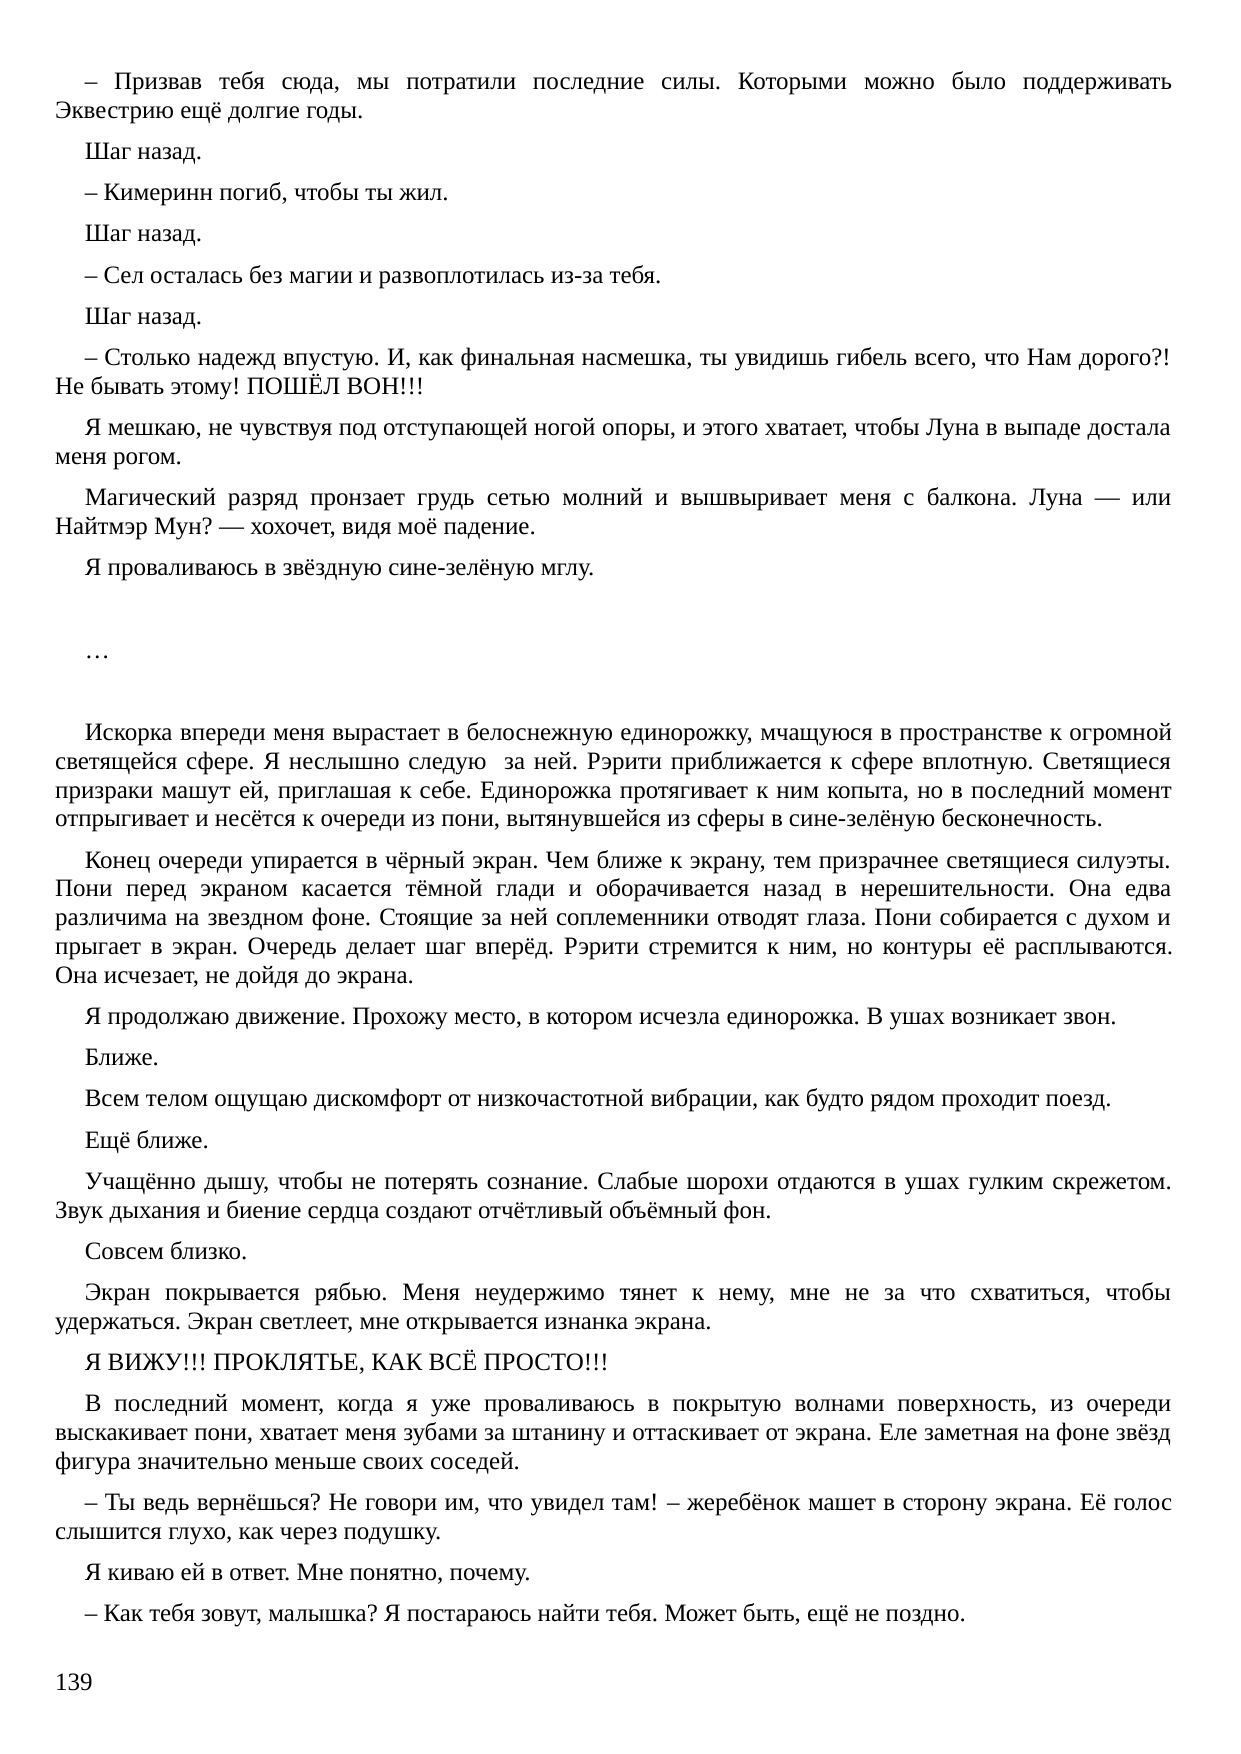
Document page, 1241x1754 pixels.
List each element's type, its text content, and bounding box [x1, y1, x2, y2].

text Шаг назад. [55, 218, 1173, 247]
text – Столько надежд впустую. И, как финальная насмешка, ты увидишь гибель всего, что Нам дорого?! Не бывать этому! ПОШЁЛ ВОН!!! [55, 342, 1173, 400]
text – Сел осталась без магии и развоплотилась из-за тебя. [55, 260, 1173, 288]
text Всем телом ощущаю дискомфорт от низкочастотной вибрации, как будто рядом проходит поезд. [55, 1083, 1173, 1112]
text В последний момент, когда я уже проваливаюсь в покрытую волнами поверхность, из очереди выскакивает пони, хватает меня зубами за штанину и оттаскивает от экрана. Еле заметная на фоне звёзд фигура значительно меньше своих соседей. [55, 1388, 1173, 1475]
text Я мешкаю, не чувствуя под отступающей ногой опоры, и этого хватает, чтобы Луна в выпаде достала меня рогом. [55, 412, 1173, 470]
text Учащённо дышу, чтобы не потерять сознание. Слабые шорохи отдаются в ушах гулким скрежетом. Звук дыхания и биение сердца создают отчётливый объёмный фон. [55, 1166, 1173, 1223]
text Экран покрывается рябью. Меня неудержимо тянет к нему, мне не за что схватиться, чтобы удержаться. Экран светлеет, мне открывается изнанка экрана. [55, 1277, 1173, 1335]
text Ещё ближе. [55, 1125, 1173, 1153]
text Конец очереди упирается в чёрный экран. Чем ближе к экрану, тем призрачнее светящиеся силуэты. Пони перед экраном касается тёмной глади и оборачивается назад в нерешительности. Она едва различима на звездном фоне. Стоящие за ней соплеменники отводят глаза. Пони собирается с духом и прыгает в экран. Очередь делает шаг вперёд. Рэрити стремится к ним, но контуры её расплываются. Она исчезает, не дойдя до экрана. [55, 845, 1173, 988]
text Ближе. [55, 1042, 1173, 1071]
text – Как тебя зовут, малышка? Я постараюсь найти тебя. Может быть, ещё не поздно. [55, 1598, 1173, 1627]
text – Ты ведь вернёшься? Не говори им, что увидел там! – жеребёнок машет в сторону экрана. Её голос слышится глухо, как через подушку. [55, 1487, 1173, 1545]
text Я продолжаю движение. Прохожу место, в котором исчезла единорожка. В ушах возникает звон. [55, 1001, 1173, 1030]
text Шаг назад. [55, 301, 1173, 330]
text – Кимеринн погиб, чтобы ты жил. [55, 177, 1173, 206]
text Я ВИЖУ!!! ПРОКЛЯТЬЕ, КАК ВСЁ ПРОСТО!!! [55, 1347, 1173, 1376]
text – Призвав тебя сюда, мы потратили последние силы. Которыми можно было поддерживать Эквестрию ещё долгие годы. [55, 66, 1173, 123]
text Магический разряд пронзает грудь сетью молний и вышвыривает меня с балкона. Луна — или Найтмэр Мун? — хохочет, видя моё падение. [55, 482, 1173, 540]
text Искорка впереди меня вырастает в белоснежную единорожку, мчащуюся в пространстве к огромной светящейся сфере. Я неслышно следую за ней. Рэрити приближается к сфере вплотную. Светящиеся призраки машут ей, приглашая к себе. Единорожка протягивает к ним копыта, но в последний момент отпрыгивает и несётся к очереди из пони, вытянувшейся из сферы в сине-зелёную бесконечность. [55, 717, 1173, 832]
text … [55, 635, 1173, 663]
text Я проваливаюсь в звёздную сине-зелёную мглу. [55, 552, 1173, 581]
text Шаг назад. [55, 136, 1173, 165]
text Совсем близко. [55, 1236, 1173, 1265]
text Я киваю ей в ответ. Мне понятно, почему. [55, 1557, 1173, 1586]
